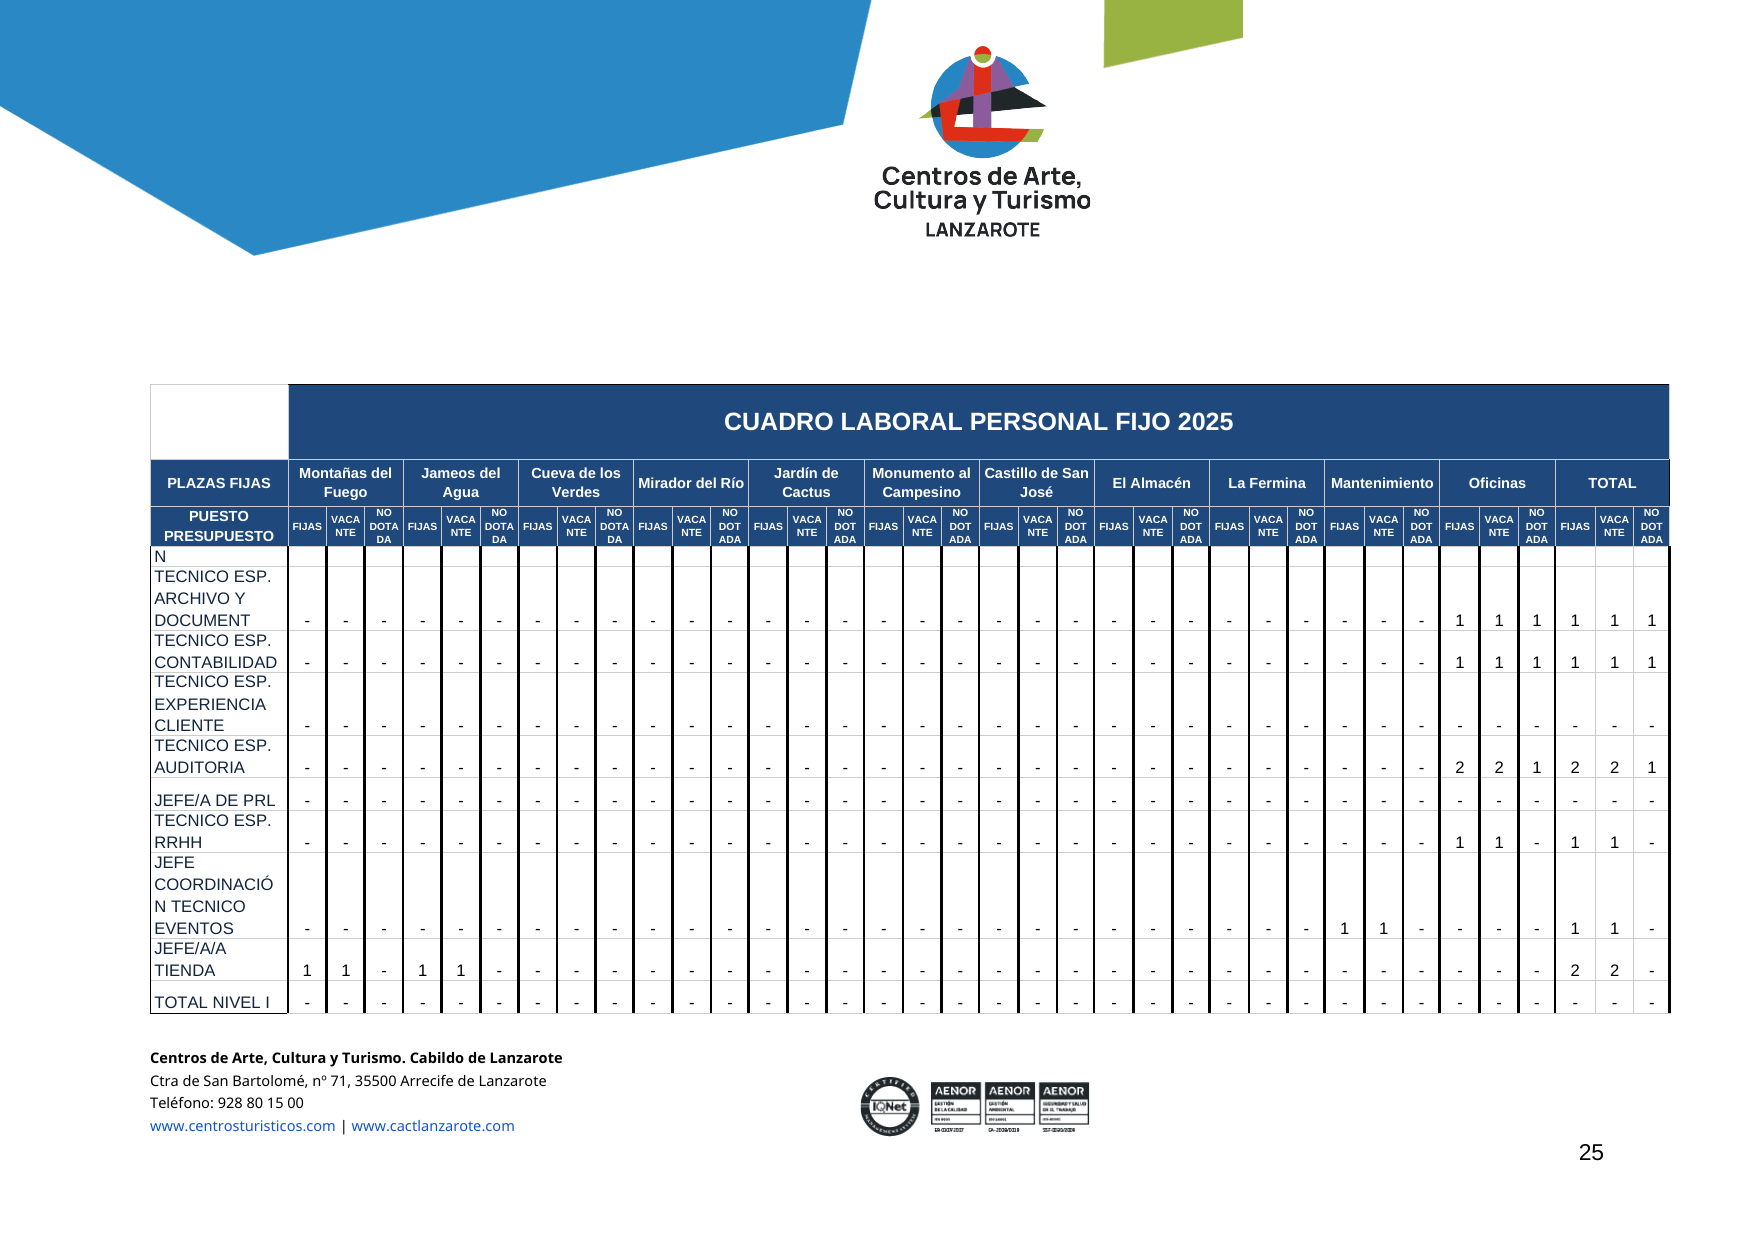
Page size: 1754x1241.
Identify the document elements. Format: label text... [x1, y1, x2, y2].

table_cell - [482, 567, 517, 630]
table_cell - [904, 736, 940, 777]
table_cell - [1404, 981, 1438, 1012]
table_cell - [1520, 853, 1554, 938]
table_cell - [1634, 673, 1668, 735]
table_cell - [366, 547, 402, 566]
table_cell - [943, 778, 978, 810]
table_cell - [789, 981, 825, 1012]
table_cell - [558, 673, 594, 735]
table_cell Monumento al Campesino [865, 460, 979, 506]
table_header CUADRO LABORAL PERSONAL FIJO 2025 [289, 385, 1669, 459]
table_cell 1 [1634, 631, 1668, 672]
table_cell - [1020, 673, 1056, 735]
table_cell - [904, 811, 940, 852]
table_cell - [597, 673, 632, 735]
table_cell - [520, 853, 556, 938]
table_cell - [750, 673, 786, 735]
table_cell 2 [1556, 939, 1595, 980]
table_cell - [1174, 736, 1208, 777]
table_cell - [443, 567, 479, 630]
table_cell - [482, 778, 517, 810]
table_cell - [904, 981, 940, 1012]
table_cell [1596, 547, 1633, 566]
table_cell - [1326, 673, 1363, 735]
table_cell - [1211, 736, 1248, 777]
table_cell - [1250, 631, 1286, 672]
table_cell - [1174, 631, 1208, 672]
table_cell - [1404, 811, 1438, 852]
table_cell - [482, 631, 517, 672]
table_cell - [1520, 981, 1554, 1012]
table_cell - [443, 811, 479, 852]
table_cell - [1095, 981, 1132, 1012]
table_cell - [1289, 567, 1323, 630]
table_cell 1 [1520, 736, 1554, 777]
table_cell - [1289, 939, 1323, 980]
table_cell - [1366, 811, 1402, 852]
table_cell - [1250, 673, 1286, 735]
table_cell - [904, 547, 940, 566]
table_cell - [520, 981, 556, 1012]
table_cell - [904, 567, 940, 630]
table_cell - [1135, 853, 1171, 938]
table_cell - [1058, 736, 1093, 777]
table_cell - [1481, 853, 1517, 938]
table_cell - [1520, 673, 1554, 735]
table_cell FIJAS [1095, 507, 1133, 546]
table_cell - [1211, 981, 1248, 1012]
table_cell - [865, 736, 902, 777]
table_cell TECNICO ESP. ARCHIVO Y DOCUMENT [151, 567, 287, 630]
table_cell 2 [1596, 736, 1633, 777]
table_cell - [750, 778, 786, 810]
table_cell - [482, 736, 517, 777]
table_cell - [1366, 981, 1402, 1012]
table_cell - [1135, 736, 1171, 777]
table_cell - [1135, 631, 1171, 672]
table_cell - [712, 939, 747, 980]
table_cell VACANTE [673, 507, 710, 546]
table_cell - [750, 939, 786, 980]
table_cell 1 [1634, 567, 1668, 630]
table_cell - [520, 631, 556, 672]
table_cell - [404, 567, 440, 630]
table_cell - [1289, 631, 1323, 672]
table_cell - [1174, 939, 1208, 980]
table_cell - [1366, 673, 1402, 735]
table_cell - [482, 547, 517, 566]
table_cell - [943, 811, 978, 852]
table_cell - [943, 547, 978, 566]
table_cell - [1441, 981, 1478, 1012]
table_cell - [366, 778, 402, 810]
table_cell - [1404, 631, 1438, 672]
table_cell - [1058, 939, 1093, 980]
table_cell NO DOTADA [365, 507, 403, 546]
table_cell - [1058, 673, 1093, 735]
table_cell [1481, 547, 1517, 566]
table_cell - [1404, 567, 1438, 630]
table_cell - [980, 547, 1017, 566]
table_cell - [1366, 631, 1402, 672]
table_cell - [1520, 778, 1554, 810]
table_cell - [1211, 853, 1248, 938]
table_cell - [520, 939, 556, 980]
table_cell - [828, 981, 863, 1012]
table_cell JEFE/A DE PRL [151, 778, 287, 810]
table_cell - [980, 778, 1017, 810]
table_cell - [328, 736, 363, 777]
table_cell NO DOTADA [596, 507, 633, 546]
table_cell - [1441, 778, 1478, 810]
table_cell - [404, 631, 440, 672]
table_cell TOTAL NIVEL I [151, 981, 287, 1012]
picture [860, 1077, 1090, 1137]
table_cell 1 [1556, 631, 1595, 672]
table_cell - [1289, 736, 1323, 777]
table_cell - [750, 853, 786, 938]
table_cell FIJAS [1325, 507, 1364, 546]
table_cell 1 [404, 939, 440, 980]
table_cell - [1289, 981, 1323, 1012]
table_cell - [558, 778, 594, 810]
table_cell - [366, 736, 402, 777]
table_cell - [635, 939, 671, 980]
table_cell - [520, 736, 556, 777]
table_cell - [750, 567, 786, 630]
table_cell - [750, 547, 786, 566]
table_cell - [1020, 981, 1056, 1012]
table_cell - [865, 939, 902, 980]
table_cell - [482, 939, 517, 980]
table_cell - [482, 673, 517, 735]
table_cell - [558, 811, 594, 852]
table_cell 1 [1520, 567, 1554, 630]
table_cell N [151, 547, 287, 566]
table_cell - [366, 981, 402, 1012]
table_cell NO DOTADA [1404, 507, 1439, 546]
table_cell - [789, 853, 825, 938]
table_cell - [520, 547, 556, 566]
table_cell - [443, 547, 479, 566]
table_cell 1 [1556, 811, 1595, 852]
table_cell - [1326, 939, 1363, 980]
table_cell - [1020, 811, 1056, 852]
table_cell - [1174, 811, 1208, 852]
table_cell - [712, 981, 747, 1012]
table_cell - [1020, 853, 1056, 938]
table_cell - [635, 778, 671, 810]
table_cell - [674, 811, 710, 852]
table_cell - [712, 778, 747, 810]
table_cell - [520, 778, 556, 810]
table_cell NO DOTADA [1288, 507, 1324, 546]
table_cell FIJAS [1556, 507, 1595, 546]
table_cell - [1135, 673, 1171, 735]
table_cell - [1211, 631, 1248, 672]
table_cell - [597, 778, 632, 810]
table_cell - [750, 811, 786, 852]
table_cell - [328, 811, 363, 852]
table_cell - [328, 673, 363, 735]
table_cell - [1441, 673, 1478, 735]
table_cell - [789, 547, 825, 566]
table_cell - [1289, 811, 1323, 852]
table_cell 1 [1366, 853, 1402, 938]
table_cell - [1174, 981, 1208, 1012]
table_cell - [558, 567, 594, 630]
table_cell - [980, 939, 1017, 980]
table_cell Jameos del Agua [404, 460, 518, 506]
table_cell VACANTE [1365, 507, 1403, 546]
table_cell JEFE COORDINACIÓN TECNICO EVENTOS [151, 853, 287, 938]
table_cell - [865, 631, 902, 672]
table_cell - [366, 811, 402, 852]
table_cell - [1095, 853, 1132, 938]
table_cell Montañas del Fuego [289, 460, 403, 506]
table_cell - [943, 981, 978, 1012]
table_cell - [1634, 939, 1668, 980]
table_cell - [1481, 778, 1517, 810]
table_cell - [1481, 981, 1517, 1012]
table_cell - [1404, 778, 1438, 810]
table_cell - [828, 673, 863, 735]
table_cell TECNICO ESP. AUDITORIA [151, 736, 287, 777]
table_cell Oficinas [1440, 460, 1555, 506]
table_cell 1 [1596, 631, 1633, 672]
table_cell 2 [1556, 736, 1595, 777]
table_cell 1 [1481, 631, 1517, 672]
table_cell - [1174, 853, 1208, 938]
table_cell - [1135, 939, 1171, 980]
table_cell VACANTE [1134, 507, 1172, 546]
table_cell - [1634, 811, 1668, 852]
table_cell - [904, 673, 940, 735]
table_cell - [789, 631, 825, 672]
table_cell TECNICO ESP. CONTABILIDAD [151, 631, 287, 672]
table_cell VACANTE [327, 507, 364, 546]
table_cell NO DOTADA [1173, 507, 1209, 546]
table_cell - [789, 567, 825, 630]
table_cell - [789, 736, 825, 777]
table_cell 1 [1596, 811, 1633, 852]
table_cell - [482, 853, 517, 938]
table_cell - [980, 631, 1017, 672]
table_cell - [904, 939, 940, 980]
table_cell - [443, 673, 479, 735]
table_cell - [635, 567, 671, 630]
table_cell - [404, 853, 440, 938]
table_cell - [1020, 939, 1056, 980]
table_cell - [980, 981, 1017, 1012]
table_cell - [865, 547, 902, 566]
table_cell - [597, 939, 632, 980]
table_cell - [1095, 939, 1132, 980]
table_cell - [520, 811, 556, 852]
table_cell - [980, 567, 1017, 630]
table_cell - [1326, 631, 1363, 672]
table_cell - [865, 673, 902, 735]
table_cell Mirador del Río [634, 460, 748, 506]
table_cell - [828, 547, 863, 566]
table_cell - [1326, 736, 1363, 777]
table_cell NO DOTADA [827, 507, 864, 546]
table_cell - [558, 853, 594, 938]
table_cell - [943, 736, 978, 777]
table_cell - [558, 547, 594, 566]
table_cell Castillo de San José [980, 460, 1094, 506]
table_cell - [943, 567, 978, 630]
table_cell - [635, 736, 671, 777]
table_cell - [520, 567, 556, 630]
table_cell VACANTE [1596, 507, 1633, 546]
table_cell - [1095, 673, 1132, 735]
table_cell - [1020, 778, 1056, 810]
table_cell - [943, 939, 978, 980]
table_cell - [1211, 778, 1248, 810]
table_cell - [289, 778, 325, 810]
table_cell - [674, 853, 710, 938]
table_cell - [1095, 778, 1132, 810]
table_cell VACANTE [788, 507, 826, 546]
table_cell - [750, 981, 786, 1012]
table_cell - [1441, 853, 1478, 938]
table_cell - [1404, 853, 1438, 938]
table_cell - [828, 778, 863, 810]
table_cell - [1596, 981, 1633, 1012]
table_cell - [828, 853, 863, 938]
table_cell - [289, 567, 325, 630]
table_cell - [1211, 673, 1248, 735]
table_cell 1 [328, 939, 363, 980]
table_cell - [404, 673, 440, 735]
table_cell - [635, 547, 671, 566]
table_cell - [904, 631, 940, 672]
table_cell - [366, 853, 402, 938]
table_header [151, 385, 288, 459]
table_cell - [789, 778, 825, 810]
table_cell - [789, 673, 825, 735]
table_cell 1 [1441, 567, 1478, 630]
table_cell - [289, 853, 325, 938]
table_cell - [1174, 547, 1208, 566]
table_cell TOTAL [1556, 460, 1669, 506]
table_cell - [1366, 547, 1402, 566]
table_cell - [558, 736, 594, 777]
table_cell - [404, 547, 440, 566]
table_cell - [1366, 778, 1402, 810]
table_cell - [865, 981, 902, 1012]
table_cell - [1250, 567, 1286, 630]
table_cell - [597, 547, 632, 566]
table_cell - [1095, 811, 1132, 852]
table_cell - [1058, 853, 1093, 938]
table_cell - [712, 811, 747, 852]
table_cell FIJAS [865, 507, 903, 546]
table_cell - [750, 631, 786, 672]
table_cell - [366, 673, 402, 735]
table_cell - [712, 631, 747, 672]
table_cell FIJAS [749, 507, 787, 546]
table_cell - [635, 631, 671, 672]
table_cell - [1634, 981, 1668, 1012]
table_cell 1 [1326, 853, 1363, 938]
table_cell - [328, 981, 363, 1012]
table_cell - [443, 736, 479, 777]
table_cell - [404, 778, 440, 810]
table_cell - [443, 631, 479, 672]
table_cell - [1211, 567, 1248, 630]
table_cell FIJAS [1210, 507, 1249, 546]
table_cell - [865, 778, 902, 810]
table_cell - [1135, 567, 1171, 630]
table_cell FIJAS [980, 507, 1018, 546]
table_cell - [1326, 981, 1363, 1012]
table_cell - [1404, 673, 1438, 735]
table_cell TECNICO ESP. EXPERIENCIA CLIENTE [151, 673, 287, 735]
table_cell - [404, 981, 440, 1012]
table_cell NO DOTADA [1634, 507, 1669, 546]
table_cell - [1520, 811, 1554, 852]
table_cell VACANTE [1250, 507, 1287, 546]
table_cell - [366, 631, 402, 672]
table_cell - [1020, 736, 1056, 777]
table_cell - [1058, 811, 1093, 852]
table_cell - [674, 631, 710, 672]
table_cell - [520, 673, 556, 735]
table_cell - [1289, 778, 1323, 810]
table_cell - [635, 981, 671, 1012]
table_cell VACANTE [904, 507, 941, 546]
table_cell - [1441, 939, 1478, 980]
table_cell 1 [1634, 736, 1668, 777]
table_cell - [1250, 778, 1286, 810]
table_cell - [674, 981, 710, 1012]
table_cell - [674, 736, 710, 777]
table_cell - [1366, 567, 1402, 630]
table_cell - [597, 631, 632, 672]
table_cell - [904, 853, 940, 938]
table_cell 1 [1556, 567, 1595, 630]
table_cell NO DOTADA [1058, 507, 1094, 546]
table_cell FIJAS [404, 507, 441, 546]
table_cell - [980, 811, 1017, 852]
table_cell - [366, 939, 402, 980]
table_cell 2 [1596, 939, 1633, 980]
table_cell - [1326, 567, 1363, 630]
table_cell - [1404, 736, 1438, 777]
table_cell - [1250, 736, 1286, 777]
table_cell - [443, 778, 479, 810]
table_cell - [289, 811, 325, 852]
table_cell - [1596, 778, 1633, 810]
table_cell - [366, 567, 402, 630]
table_cell - [1250, 811, 1286, 852]
table_cell - [1366, 939, 1402, 980]
table_cell - [1250, 547, 1286, 566]
table_cell - [1326, 811, 1363, 852]
table_cell - [828, 567, 863, 630]
table_cell - [1058, 778, 1093, 810]
table_cell - [404, 736, 440, 777]
table_cell - [328, 567, 363, 630]
table_cell [1441, 547, 1478, 566]
table_cell NO DOTADA [1519, 507, 1555, 546]
table_cell - [597, 811, 632, 852]
table_cell - [1596, 673, 1633, 735]
table_cell - [674, 567, 710, 630]
table_cell 1 [1596, 567, 1633, 630]
table_cell - [328, 631, 363, 672]
table_cell - [828, 736, 863, 777]
table_cell - [328, 547, 363, 566]
table_cell [1556, 547, 1595, 566]
table_cell - [943, 853, 978, 938]
table_cell - [674, 939, 710, 980]
table_cell - [597, 736, 632, 777]
table_cell FIJAS [519, 507, 557, 546]
table_cell - [1211, 939, 1248, 980]
table_cell - [328, 778, 363, 810]
table_cell NO DOTADA [942, 507, 979, 546]
table_cell - [1058, 981, 1093, 1012]
table_cell PUESTO PRESUPUESTO [151, 507, 288, 546]
table_cell - [1634, 853, 1668, 938]
table_cell 2 [1481, 736, 1517, 777]
table_cell - [1095, 567, 1132, 630]
table_cell 1 [1441, 631, 1478, 672]
table_cell - [1135, 778, 1171, 810]
table_cell VACANTE [558, 507, 595, 546]
table_cell VACANTE [1480, 507, 1518, 546]
table_cell - [289, 981, 325, 1012]
table_cell El Almacén [1095, 460, 1209, 506]
table_cell - [635, 853, 671, 938]
table_cell - [789, 811, 825, 852]
table_cell - [597, 853, 632, 938]
table_cell NO DOTADA [711, 507, 748, 546]
table_cell - [1404, 939, 1438, 980]
table_cell [1520, 547, 1554, 566]
table_cell - [1481, 939, 1517, 980]
table_cell - [558, 981, 594, 1012]
table_cell - [635, 673, 671, 735]
table_cell - [289, 631, 325, 672]
table_cell 2 [1441, 736, 1478, 777]
table_cell - [1174, 567, 1208, 630]
table_cell - [674, 547, 710, 566]
table_cell Jardín de Cactus [749, 460, 864, 506]
table_cell PLAZAS FIJAS [151, 460, 288, 506]
table_cell - [289, 547, 325, 566]
table_cell - [482, 981, 517, 1012]
table_cell TECNICO ESP. RRHH [151, 811, 287, 852]
table_cell - [828, 811, 863, 852]
table_cell - [674, 673, 710, 735]
table_cell 1 [1481, 811, 1517, 852]
table_cell - [1520, 939, 1554, 980]
table_cell - [1326, 778, 1363, 810]
picture [0, 0, 1244, 256]
table_cell - [1095, 631, 1132, 672]
table_cell - [1095, 736, 1132, 777]
table_cell - [750, 736, 786, 777]
table_cell [1634, 547, 1668, 566]
table_cell - [404, 811, 440, 852]
table_cell - [597, 981, 632, 1012]
table_cell - [674, 778, 710, 810]
table_cell - [1634, 778, 1668, 810]
table_cell - [1095, 547, 1132, 566]
table_cell - [943, 673, 978, 735]
table_cell NO DOTADA [481, 507, 518, 546]
table_cell - [597, 567, 632, 630]
table_cell - [1366, 736, 1402, 777]
table_cell - [1481, 673, 1517, 735]
table_cell - [289, 673, 325, 735]
table_cell - [865, 811, 902, 852]
table_cell - [1058, 631, 1093, 672]
table_cell - [482, 811, 517, 852]
table_cell - [1058, 567, 1093, 630]
table_cell - [1174, 778, 1208, 810]
table_cell 1 [1481, 567, 1517, 630]
table_cell - [1135, 811, 1171, 852]
table_cell - [1058, 547, 1093, 566]
table_cell 1 [1520, 631, 1554, 672]
table_cell - [980, 673, 1017, 735]
table_cell - [289, 736, 325, 777]
table_cell FIJAS [634, 507, 672, 546]
table_cell - [1556, 673, 1595, 735]
table_cell - [1020, 567, 1056, 630]
table_cell - [828, 631, 863, 672]
table_cell - [712, 853, 747, 938]
table_cell - [558, 631, 594, 672]
table_cell 1 [1441, 811, 1478, 852]
table_cell - [328, 853, 363, 938]
table_cell - [1135, 981, 1171, 1012]
table_cell - [1289, 547, 1323, 566]
table_cell - [443, 981, 479, 1012]
table_cell - [635, 811, 671, 852]
table_cell - [1174, 673, 1208, 735]
table_cell 1 [443, 939, 479, 980]
table_cell - [1211, 811, 1248, 852]
table_cell - [1326, 547, 1363, 566]
table_cell Mantenimiento [1325, 460, 1439, 506]
table_cell FIJAS [289, 507, 326, 546]
table_cell - [865, 853, 902, 938]
table_cell - [1020, 547, 1056, 566]
table_cell - [1289, 853, 1323, 938]
table_cell - [712, 567, 747, 630]
table_cell - [828, 939, 863, 980]
table_cell 1 [289, 939, 325, 980]
table_cell - [943, 631, 978, 672]
table_cell 1 [1556, 853, 1595, 938]
table_cell - [712, 736, 747, 777]
table_cell JEFE/A/A TIENDA [151, 939, 287, 980]
table_cell VACANTE [1019, 507, 1057, 546]
table_cell - [1556, 778, 1595, 810]
table_cell - [1250, 853, 1286, 938]
table_cell - [1404, 547, 1438, 566]
table_cell - [1135, 547, 1171, 566]
table_cell La Fermina [1210, 460, 1324, 506]
table_cell - [443, 853, 479, 938]
table_cell - [1250, 939, 1286, 980]
table_cell - [1289, 673, 1323, 735]
table_cell 1 [1596, 853, 1633, 938]
table_cell VACANTE [442, 507, 480, 546]
table_cell - [1250, 981, 1286, 1012]
table_cell - [904, 778, 940, 810]
table_cell FIJAS [1440, 507, 1479, 546]
table_cell Cueva de los Verdes [519, 460, 633, 506]
table_cell - [558, 939, 594, 980]
table_cell - [712, 547, 747, 566]
table_cell - [980, 736, 1017, 777]
table_cell - [712, 673, 747, 735]
table_cell - [1020, 631, 1056, 672]
table_cell - [789, 939, 825, 980]
table_cell - [865, 567, 902, 630]
table_cell - [1556, 981, 1595, 1012]
table_cell - [980, 853, 1017, 938]
table_cell - [1211, 547, 1248, 566]
